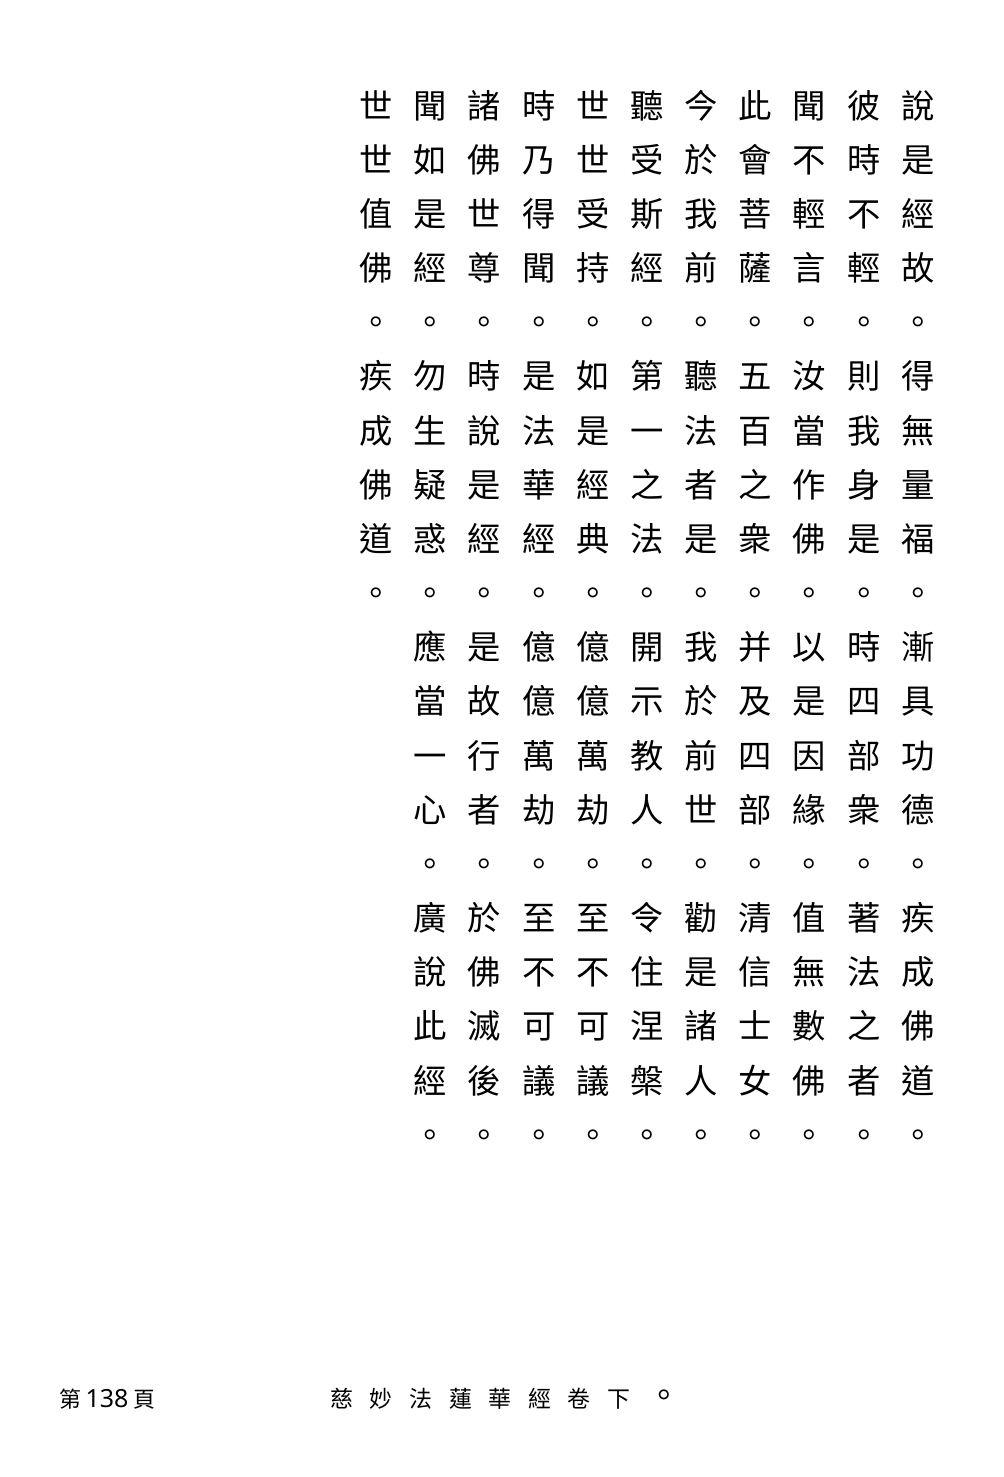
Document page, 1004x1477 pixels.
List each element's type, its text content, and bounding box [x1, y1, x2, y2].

text 說是經故。得無量福。漸具功德。疾成佛道。 [891, 88, 945, 1363]
text 此會菩薩。五百之衆。并及四部。清信士女。 [728, 88, 782, 1363]
text 諸佛世尊。時說是經。是故行者。於佛滅後。 [457, 88, 512, 1363]
text 聽受斯經。第一之法。開示教人。令住涅槃。 [620, 88, 674, 1363]
text 時乃得聞。是法華經。億億萬劫。至不可議。 [512, 88, 566, 1363]
text 聞如是經。勿生疑惑。應當一心。廣說此經。 [403, 88, 457, 1363]
text 彼時不輕。則我身是。時四部衆。著法之者。 [837, 88, 891, 1363]
text 聞不輕言。汝當作佛。以是因緣。值無數佛。 [782, 88, 837, 1363]
text 世世值佛。疾成佛道。 [349, 88, 403, 1363]
text 今於我前。聽法者是。我於前世。勸是諸人。 [674, 88, 728, 1363]
text 世世受持。如是經典。億億萬劫。至不可議。 [566, 88, 620, 1363]
